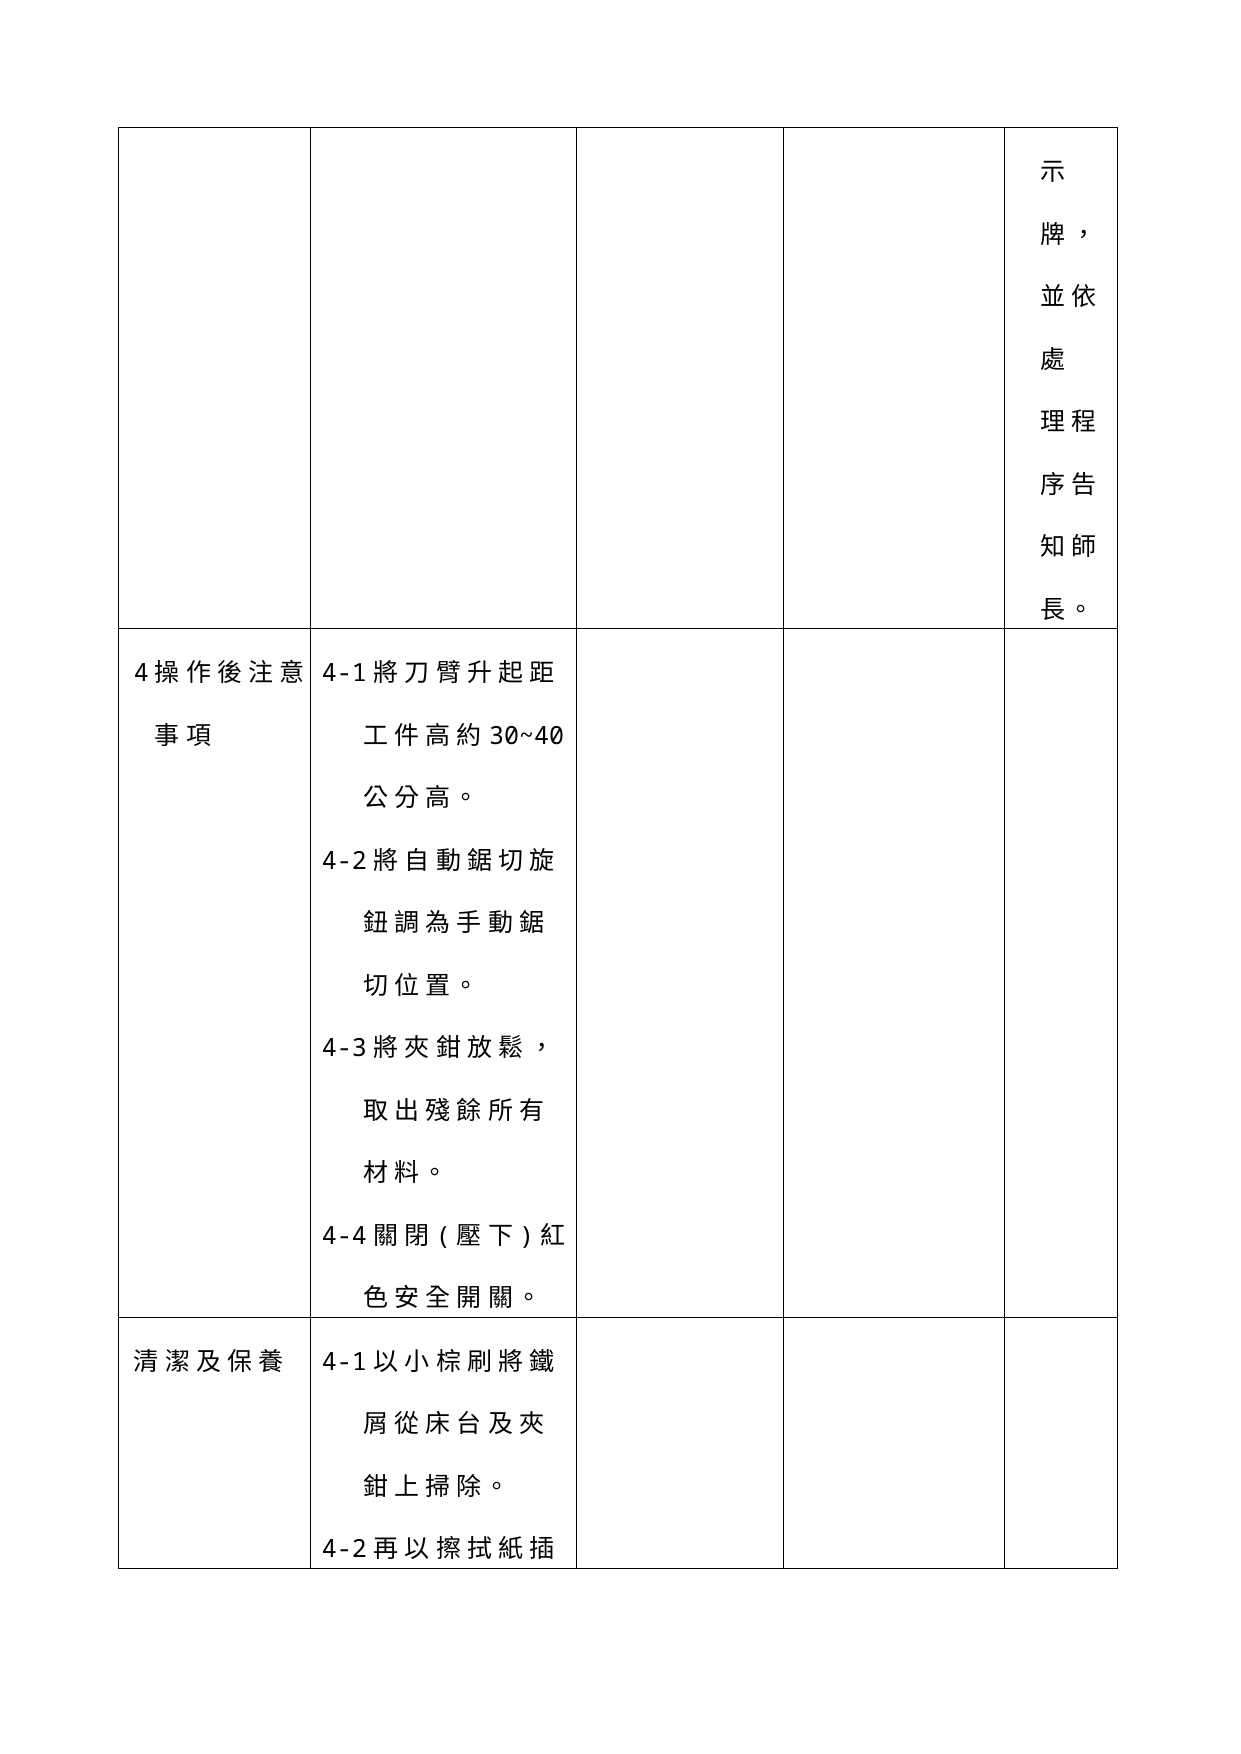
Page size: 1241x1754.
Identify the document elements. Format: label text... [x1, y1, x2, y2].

table_cell [784, 1318, 1004, 1568]
table_cell [1005, 629, 1117, 1317]
table_cell [119, 128, 310, 628]
table_cell 清潔及保養 [119, 1318, 310, 1568]
table_cell [1118, 628, 1122, 1317]
table_cell [784, 128, 1004, 628]
table_cell 4操作後注意事項 [119, 629, 310, 1317]
table_cell 4-1以小棕刷將鐵屑從床台及夾鉗上掃除。 4-2再以擦拭紙插 [311, 1318, 576, 1568]
table_cell [784, 629, 1004, 1317]
table_cell [1005, 1318, 1117, 1568]
table_cell [577, 1318, 783, 1568]
table_cell [1118, 127, 1122, 628]
table_cell [577, 629, 783, 1317]
table_cell [577, 128, 783, 628]
table_cell 示牌，並依處 理程序告知師 長。 [1005, 128, 1117, 628]
table_cell 4-1將刀臂升起距工件高約30~40公分高。 4-2將自動鋸切旋鈕調為手動鋸切位置。 4-3將夾鉗放鬆，取出殘餘所有材料。 4-4關閉(壓下)紅色安全開關。 [311, 629, 576, 1317]
table_cell [1118, 1317, 1122, 1568]
table_cell [311, 128, 576, 628]
